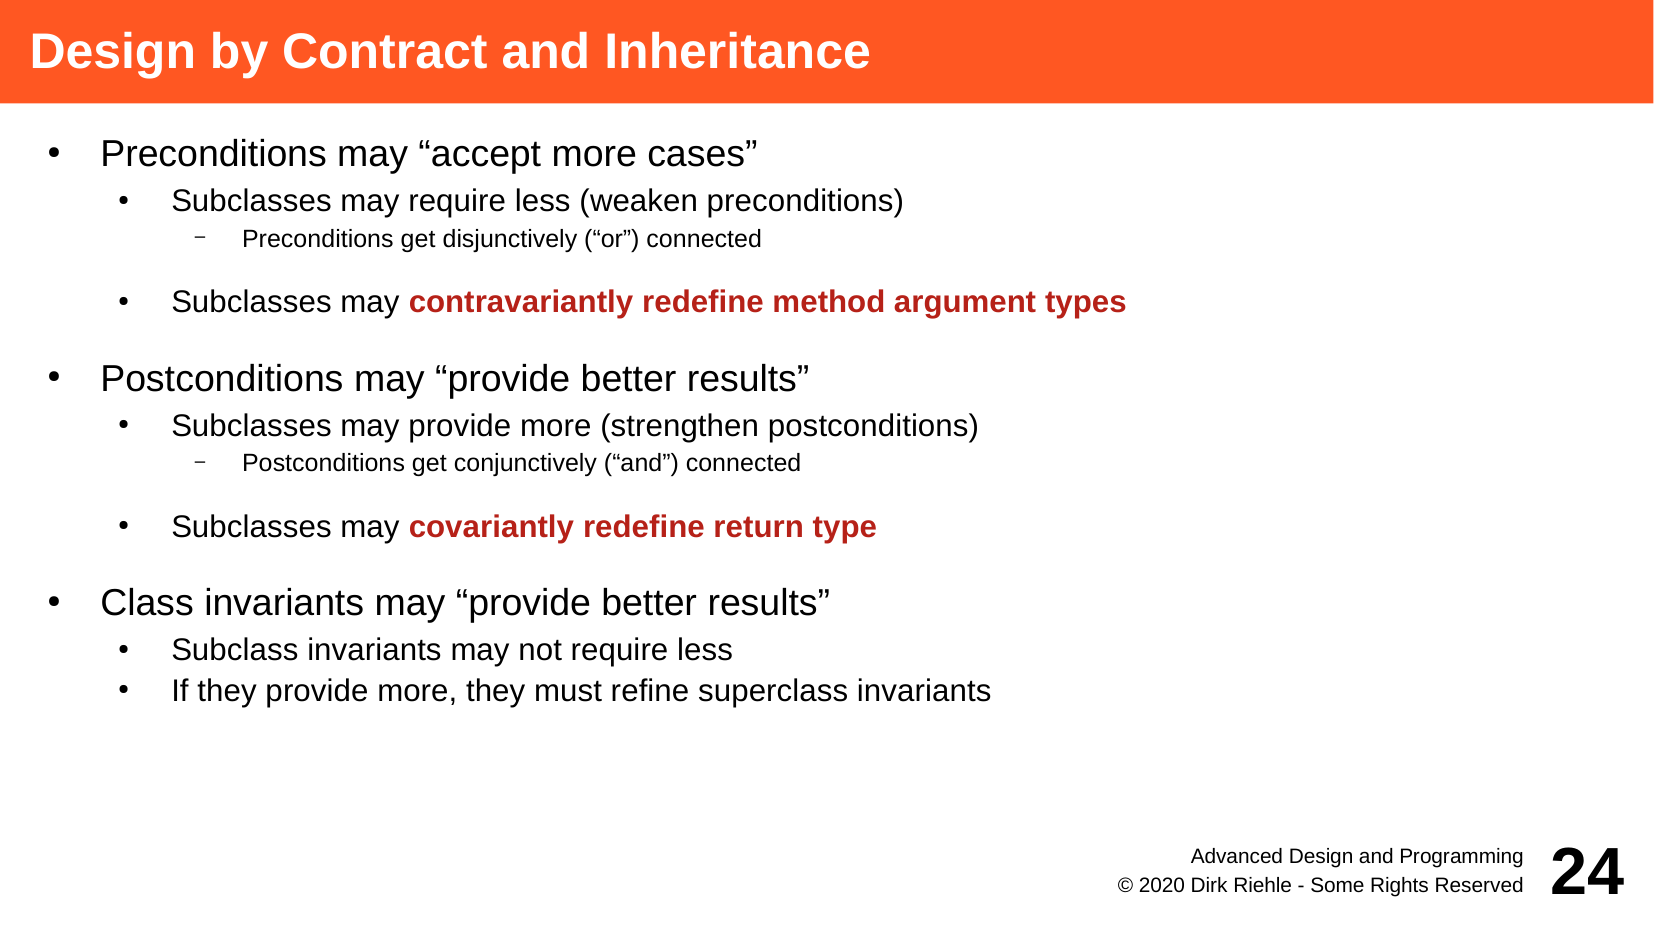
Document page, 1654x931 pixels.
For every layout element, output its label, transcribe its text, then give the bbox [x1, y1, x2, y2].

title Design by Contract and Inheritance [0, 0, 1654, 104]
list Preconditions may “accept more cases” Subclasses may require less (weaken preconditions) Preconditions get disjunctively (“or”) connected Subclasses may contravariantly redefine method argument types Postconditions may “provide better results” Subclasses may provide more (strengthen postconditions) Postconditions get conjunctively (“and”) connected Subclasses may covariantly redefine return type Class invariants may “provide better results” Subclass invariants may not require less If they provide more, they must refine superclass invariants [29, 132, 1625, 813]
